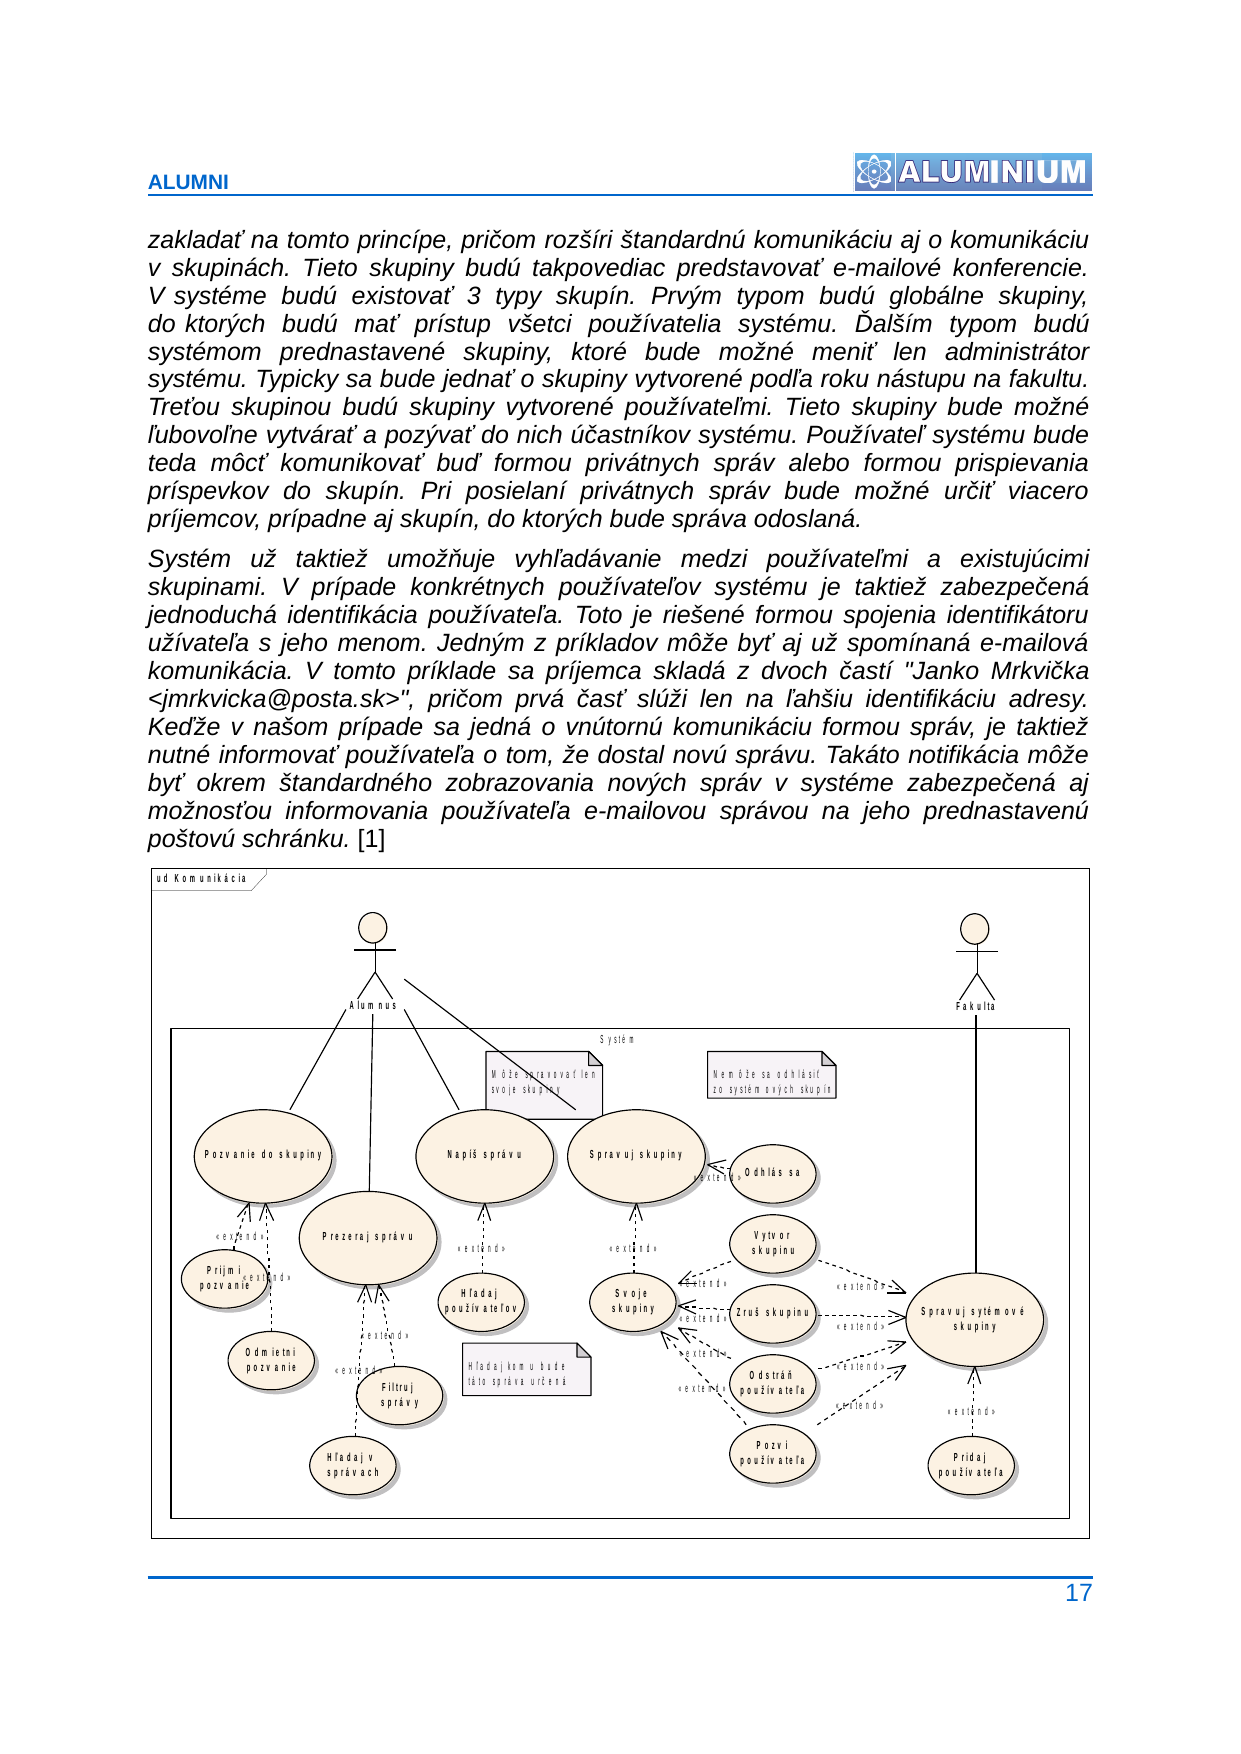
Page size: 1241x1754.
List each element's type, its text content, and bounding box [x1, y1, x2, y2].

text Systém už taktiež umožňuje vyhľadávanie medzi používateľmi a existujúcimi skupinami. V prípade konkrétnych používateľov systému je taktiež zabezpečená jednoduchá identifikácia používateľa. Toto je riešené formou spojenia identifikátoru užívateľa s jeho menom. Jedným z príkladov môže byť aj už spomínaná e-mailová komunikácia. V tomto príklade sa príjemca skladá z dvoch častí "Janko Mrkvička <jmrkvicka@posta.sk>", pričom prvá časť slúži len na ľahšiu identifikáciu adresy. Keďže v našom prípade sa jedná o vnútornú komunikáciu formou správ, je taktiež nutné informovať používateľa o tom, že dostal novú správu. Takáto notifikácia môže byť okrem štandardného zobrazovania nových správ v systéme zabezpečená aj možnosťou informovania používateľa e-mailovou správou na jeho prednastavenú poštovú schránku. [1] [148, 545, 1093, 852]
text zakladať na tomto princípe, pričom rozšíri štandardnú komunikáciu aj o komunikáciu v skupinách. Tieto skupiny budú takpovediac predstavovať e-mailové konferencie. V systéme budú existovať 3 typy skupín. Prvým typom budú globálne skupiny, do ktorých budú mať prístup všetci používatelia systému. Ďalším typom budú systémom prednastavené skupiny, ktoré bude možné meniť len administrátor systému. Typicky sa bude jednať o skupiny vytvorené podľa roku nástupu na fakultu. Treťou skupinou budú skupiny vytvorené používateľmi. Tieto skupiny bude možné ľubovoľne vytvárať a pozývať do nich účastníkov systému. Používateľ systému bude teda môcť komunikovať buď formou privátnych správ alebo formou prispievania príspevkov do skupín. Pri posielaní privátnych správ bude možné určiť viacero príjemcov, prípadne aj skupín, do ktorých bude správa odoslaná. [148, 226, 1093, 533]
